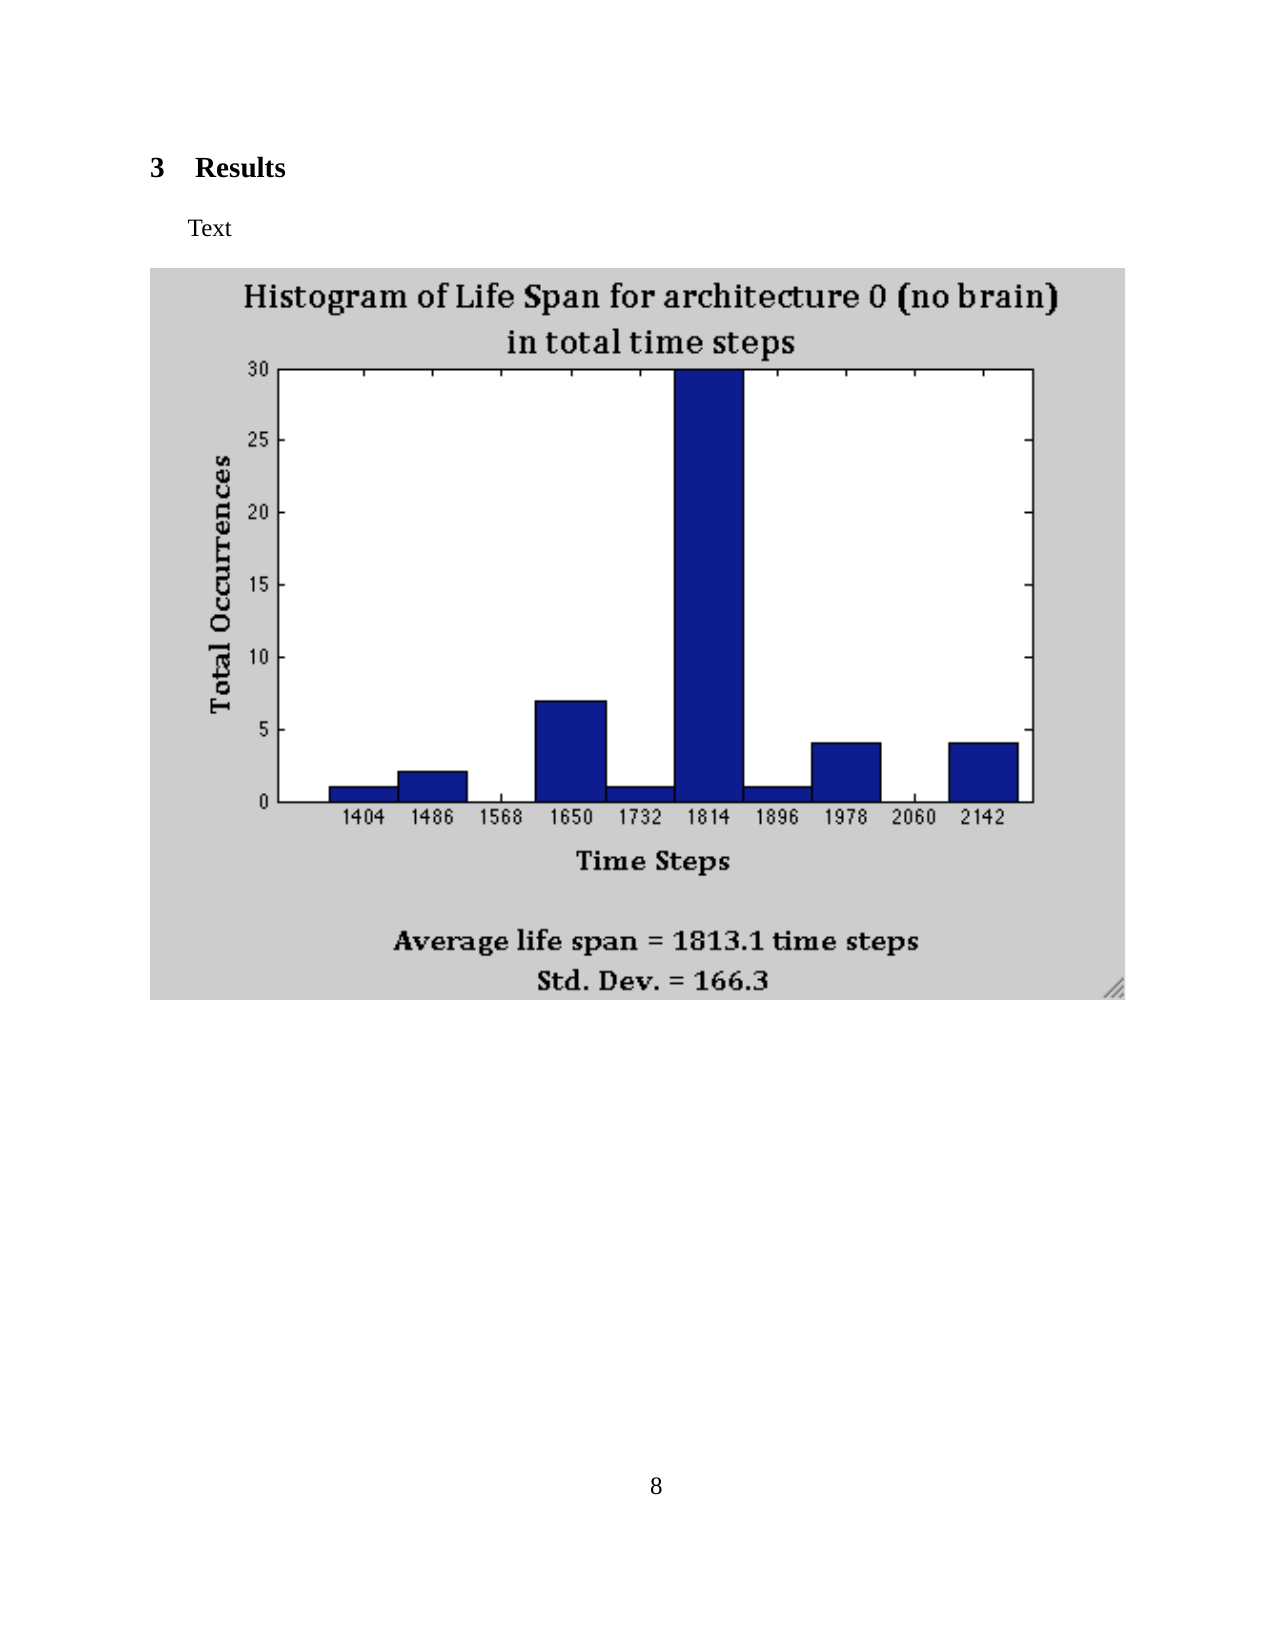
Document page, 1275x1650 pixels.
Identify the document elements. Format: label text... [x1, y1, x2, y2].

picture [150, 268, 1125, 1000]
subtitle Results [150, 150, 1125, 183]
text Text [150, 213, 1125, 242]
